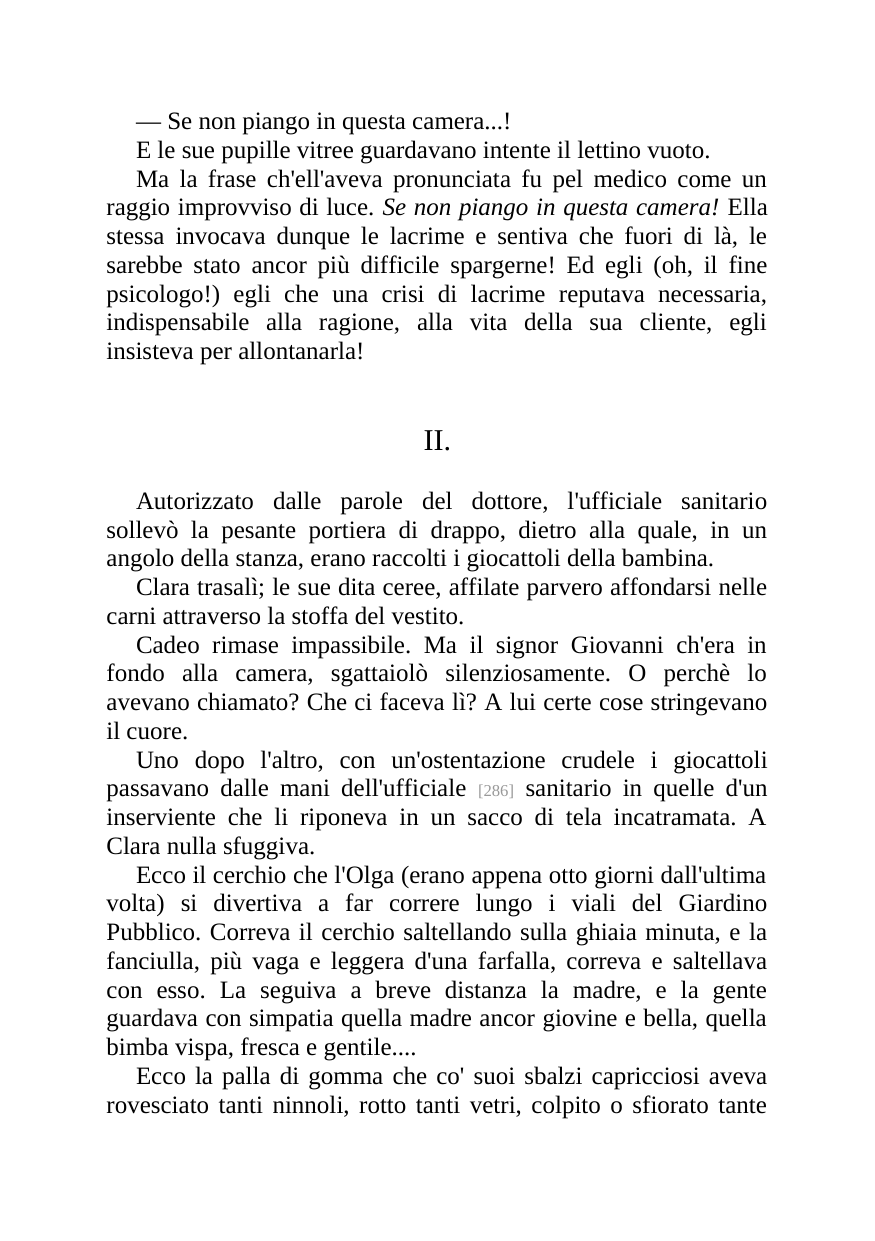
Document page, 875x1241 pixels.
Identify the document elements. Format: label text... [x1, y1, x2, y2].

subtitle II. [106, 422, 768, 457]
text E le sue pupille vitree guardavano intente il lettino vuoto. [106, 135, 768, 164]
text — Se non piango in questa camera...! [106, 106, 768, 135]
text Clara trasalì; le sue dita ceree, affilate parvero affondarsi nelle carni attraverso la stoffa del vestito. [106, 572, 768, 630]
text Uno dopo l'altro, con un'ostentazione crudele i giocattoli passavano dalle mani dell'ufficiale [286] sanitario in quelle d'un inserviente che li riponeva in un sacco di tela incatramata. A Clara nulla sfuggiva. [106, 745, 768, 860]
text Ma la frase ch'ell'aveva pronunciata fu pel medico come un raggio improvviso di luce. Se non piango in questa camera! Ella stessa invocava dunque le lacrime e sentiva che fuori di là, le sarebbe stato ancor più difficile spargerne! Ed egli (oh, il fine psicologo!) egli che una crisi di lacrime reputava necessaria, indispensabile alla ragione, alla vita della sua cliente, egli insisteva per allontanarla! [106, 164, 768, 365]
text Cadeo rimase impassibile. Ma il signor Giovanni ch'era in fondo alla camera, sgattaiolò silenziosamente. O perchè lo avevano chiamato? Che ci faceva lì? A lui certe cose stringevano il cuore. [106, 630, 768, 745]
text Autorizzato dalle parole del dottore, l'ufficiale sanitario sollevò la pesante portiera di drappo, dietro alla quale, in un angolo della stanza, erano raccolti i giocattoli della bambina. [106, 486, 768, 572]
text Ecco la palla di gomma che co' suoi sbalzi capricciosi aveva rovesciato tanti ninnoli, rotto tanti vetri, colpito o sfiorato tante [106, 1061, 768, 1118]
text Ecco il cerchio che l'Olga (erano appena otto giorni dall'ultima volta) si divertiva a far correre lungo i viali del Giardino Pubblico. Correva il cerchio saltellando sulla ghiaia minuta, e la fanciulla, più vaga e leggera d'una farfalla, correva e saltellava con esso. La seguiva a breve distanza la madre, e la gente guardava con simpatia quella madre ancor giovine e bella, quella bimba vispa, fresca e gentile.... [106, 860, 768, 1061]
